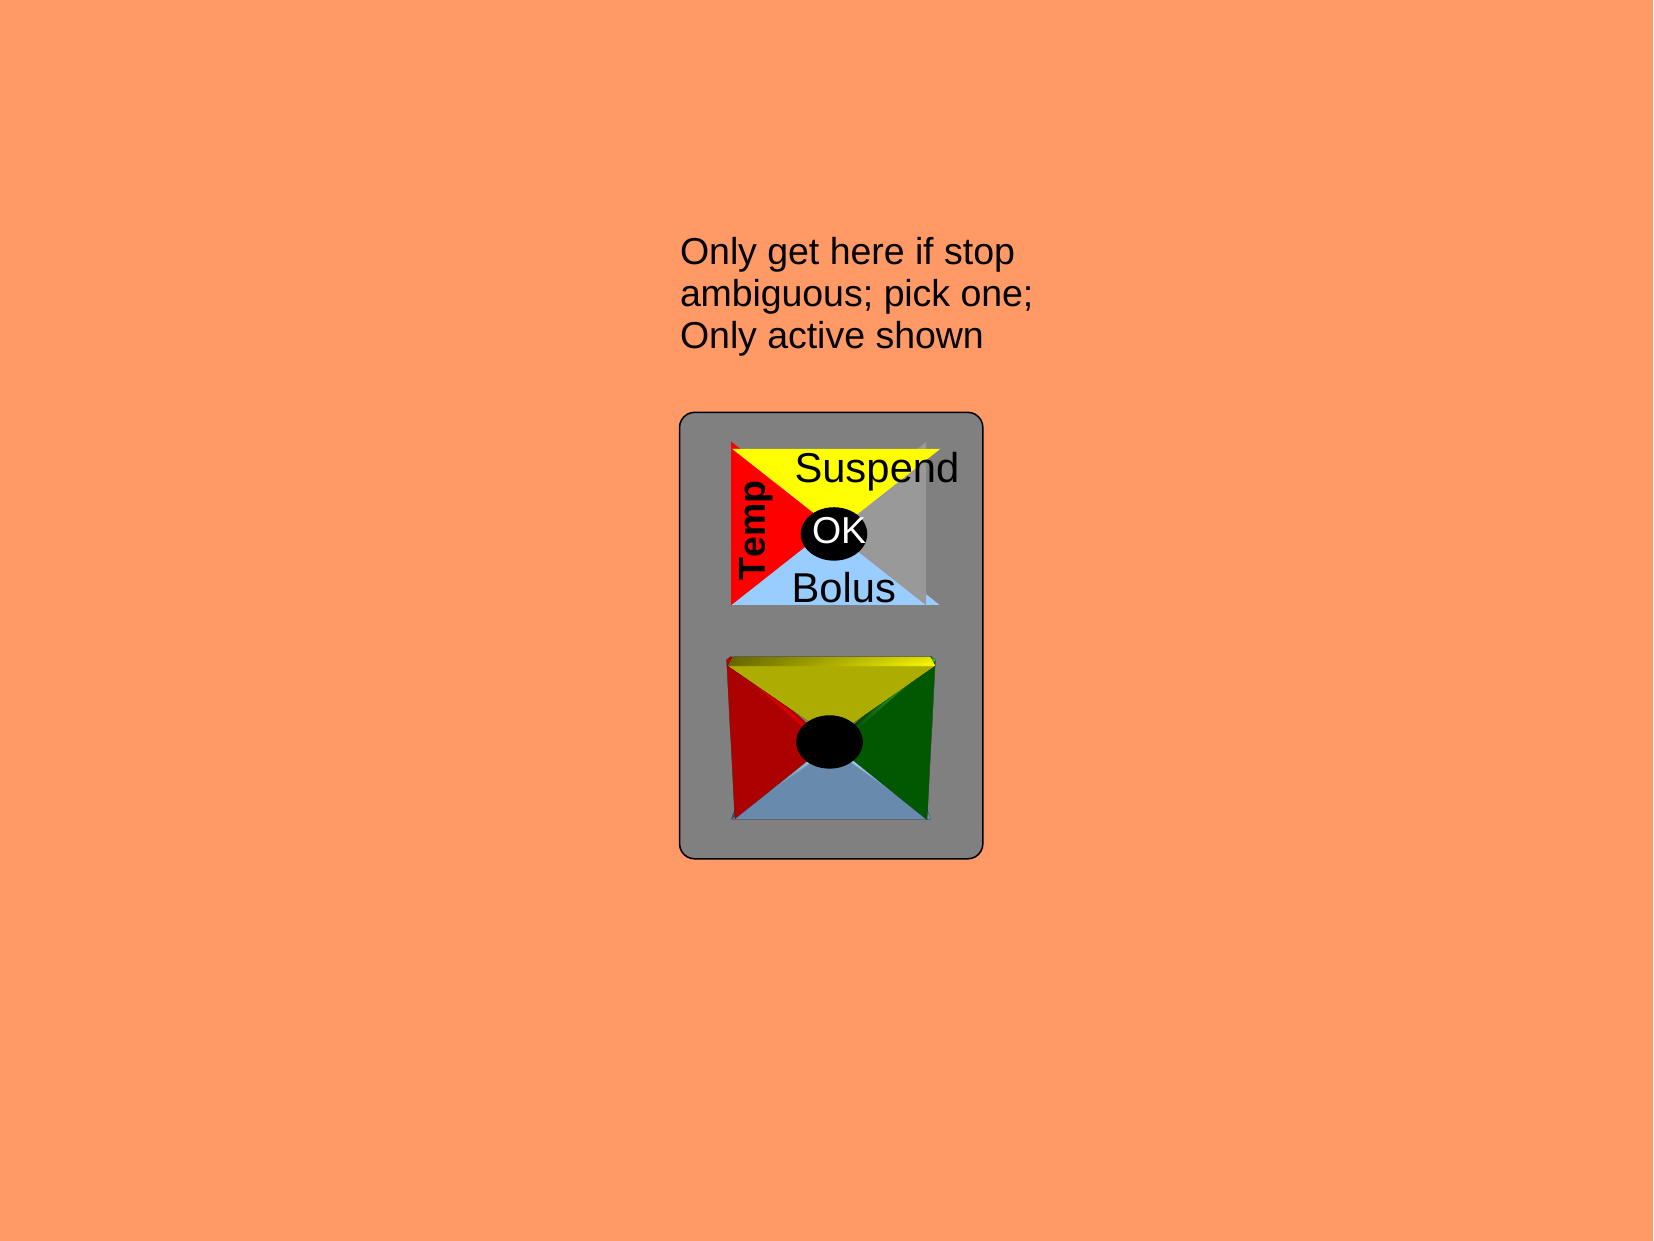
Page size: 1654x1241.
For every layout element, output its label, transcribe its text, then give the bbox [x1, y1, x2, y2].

text_box Temp [747, 487, 761, 495]
text_box Suspend [779, 435, 900, 469]
text_box Temp [748, 510, 764, 517]
text_box Temp [721, 453, 764, 608]
text_box Only get here if stop ambiguous; pick one; Only active shown [665, 224, 1202, 365]
text_box OK [817, 520, 836, 532]
text_box Bolus [798, 576, 811, 586]
text_box Temp [748, 522, 764, 528]
text_box OK [797, 500, 865, 532]
text_box [679, 412, 983, 859]
text_box Bolus [776, 555, 897, 589]
